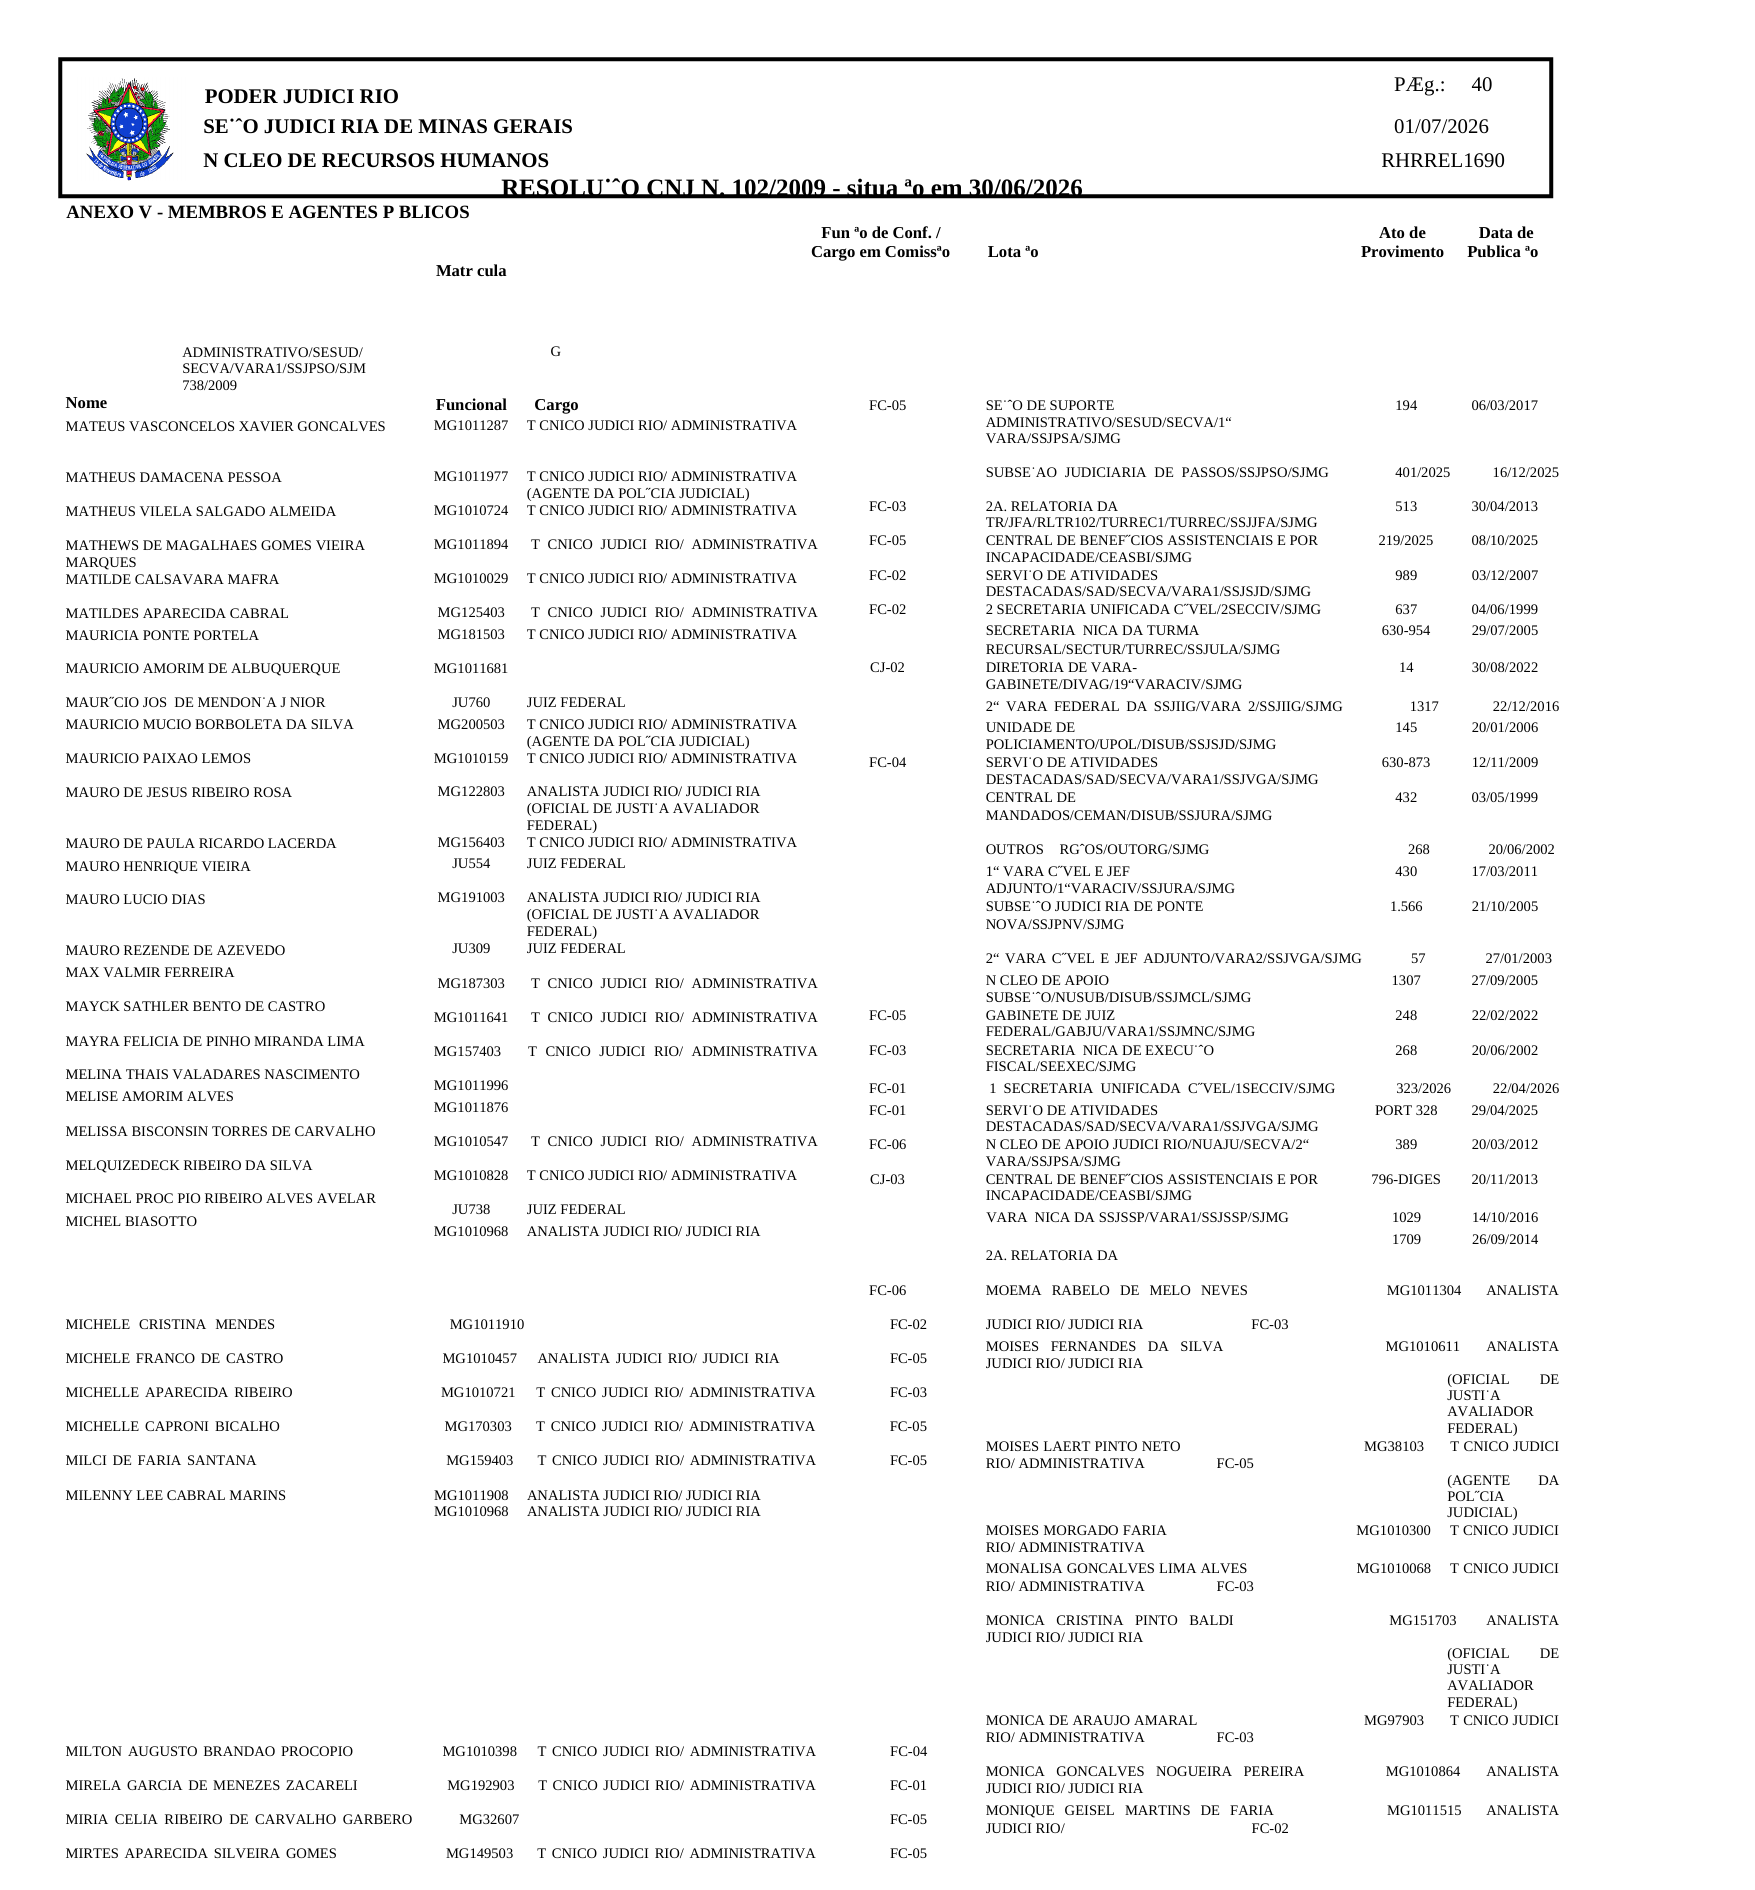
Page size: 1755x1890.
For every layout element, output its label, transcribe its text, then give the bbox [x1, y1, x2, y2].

text TR/JFA/RLTR102/TURREC1/TURREC/SSJJFA/SJMG [986, 514, 1559, 531]
text FC-03 SECRETARIA NICA DE EXECU˙ˆO 268 20/06/2002 [869, 1040, 1559, 1058]
text FC-06 N CLEO DE APOIO JUDICI RIO/NUAJU/SECVA/2“ 389 20/03/2012 [869, 1134, 1559, 1153]
text FEDERAL/GABJU/VARA1/SSJMNC/SJMG [986, 1024, 1559, 1040]
text MATHEUS DAMACENA PESSOA MATHEUS VILELA SALGADO ALMEIDA [65, 452, 356, 520]
text MONALISA GONCALVES LIMA ALVES MG1010068 T CNICO JUDICI RIO/ ADMINISTRATIVA FC-03 [986, 1559, 1559, 1594]
text JU760 JUIZ FEDERAL [452, 694, 818, 711]
text FC-05 GABINETE DE JUIZ 248 22/02/2022 [869, 1005, 1559, 1023]
text DESTACADAS/SAD/SECVA/VARA1/SSJVGA/SJMG [986, 771, 1559, 787]
text MICHAEL PROC PIO RIBEIRO ALVES AVELAR MICHEL BIASOTTO [65, 1185, 397, 1229]
text MAURO LUCIO DIAS [65, 892, 407, 908]
text MATHEWS DE MAGALHAES GOMES VIEIRA MARQUES [65, 537, 386, 571]
text Funcional Cargo [436, 393, 818, 414]
text MELINA THAIS VALADARES NASCIMENTO MELISE AMORIM ALVES [65, 1061, 381, 1105]
text MOEMA RABELO DE MELO NEVES MG1011304 ANALISTA JUDICI RIO/ JUDICI RIA FC-03 [986, 1264, 1559, 1333]
text MG125403 T CNICO JUDICI RIO/ ADMINISTRATIVA MG181503 T CNICO JUDICI RIO/ ADMINISTRATIVA [437, 599, 818, 643]
text MG1011977 T CNICO JUDICI RIO/ ADMINISTRATIVA [434, 468, 818, 485]
text MATEUS VASCONCELOS XAVIER GONCALVES [65, 419, 407, 435]
text ADMINISTRATIVO/SESUD/SECVA/VARA1/SSJPSO/SJM 738/2009 [182, 344, 399, 393]
text JU309 JUIZ FEDERAL [452, 940, 818, 957]
text INCAPACIDADE/CEASBI/SJMG [986, 1187, 1559, 1204]
text MILTON AUGUSTO BRANDAO PROCOPIO MG1010398 T CNICO JUDICI RIO/ ADMINISTRATIVA FC-04 MIRELA GARCIA DE MENEZES ZACARELI MG192903 T CNICO JUDICI RIO/ ADMINISTRATIVA FC-01 MIRIA CELIA RIBEIRO DE CARVALHO GARBERO MG32607 FC-05 MIRTES APARECIDA SILVEIRA GOMES MG149503 T CNICO JUDICI RIO/ ADMINISTRATIVA FC-05 [65, 1725, 927, 1861]
text MG200503 T CNICO JUDICI RIO/ ADMINISTRATIVA [437, 716, 818, 732]
text FC-06 MICHELE CRISTINA MENDES MG1011910 FC-02 MICHELE FRANCO DE CASTRO MG1010457 ANALISTA JUDICI RIO/ JUDICI RIA FC-05 MICHELLE APARECIDA RIBEIRO MG1010721 T CNICO JUDICI RIO/ ADMINISTRATIVA FC-03 MICHELLE CAPRONI BICALHO MG170303 T CNICO JUDICI RIO/ ADMINISTRATIVA FC-05 MILCI DE FARIA SANTANA MG159403 T CNICO JUDICI RIO/ ADMINISTRATIVA FC-05 MILENNY LEE CABRAL MARINS MG1011908 ANALISTA JUDICI RIO/ JUDICI RIA [65, 1264, 927, 1503]
text 2“ VARA C˝VEL E JEF ADJUNTO/VARA2/SSJVGA/SJMG 57 27/01/2003 N CLEO DE APOIO 1307 27/09/2005 [986, 944, 1552, 989]
text FC-05 SE˙ˆO DE SUPORTE 194 06/03/2017 [869, 396, 1559, 414]
text ADJUNTO/1“VARACIV/SSJURA/SJMG [986, 880, 1559, 896]
text MOISES MORGADO FARIA MG1010300 T CNICO JUDICI RIO/ ADMINISTRATIVA [986, 1521, 1559, 1555]
text MG187303 T CNICO JUDICI RIO/ ADMINISTRATIVA MG1011641 T CNICO JUDICI RIO/ ADMINISTRATIVA MG157403 T CNICO JUDICI RIO/ ADMINISTRATIVA MG1011996 [434, 957, 818, 1094]
text MAURO DE PAULA RICARDO LACERDA MAURO HENRIQUE VIEIRA [65, 830, 358, 874]
text Nome [65, 393, 407, 412]
text MATILDE CALSAVARA MAFRA [65, 571, 407, 587]
text FC-01 1 SECRETARIA UNIFICADA C˝VEL/1SECCIV/SJMG 323/2026 22/04/2026 FC-01 SERVI˙O DE ATIVIDADES PORT 328 29/04/2025 [869, 1074, 1559, 1118]
text MELISSA BISCONSIN TORRES DE CARVALHO MELQUIZEDECK RIBEIRO DA SILVA [65, 1105, 397, 1173]
text VARA NICA DA SSJSSP/VARA1/SSJSSP/SJMG 1029 14/10/2016 1709 26/09/2014 [986, 1204, 1538, 1248]
text MG1011287 T CNICO JUDICI RIO/ ADMINISTRATIVA [434, 417, 818, 434]
text (AGENTE DA POL˝CIA JUDICIAL) MG1010159 T CNICO JUDICI RIO/ ADMINISTRATIVA [434, 732, 818, 766]
text ADMINISTRATIVO/SESUD/SECVA/1“ [986, 414, 1559, 430]
text 2“ VARA FEDERAL DA SSJIIG/VARA 2/SSJIIG/SJMG 1317 22/12/2016 UNIDADE DE 145 20/01/2006 [986, 692, 1559, 736]
text GABINETE/DIVAG/19“VARACIV/SJMG [986, 676, 1559, 692]
text MAURICIO AMORIM DE ALBUQUERQUE [65, 661, 407, 677]
text FC-05 CENTRAL DE BENEF˝CIOS ASSISTENCIAIS E POR 219/2025 08/10/2025 [869, 531, 1559, 549]
text MG1011876 [434, 1099, 818, 1116]
text JU738 JUIZ FEDERAL [452, 1201, 818, 1218]
text (OFICIAL DE JUSTI˙A AVALIADOR FEDERAL) [527, 906, 781, 940]
text MAYCK SATHLER BENTO DE CASTRO MAYRA FELICIA DE PINHO MIRANDA LIMA [65, 981, 382, 1049]
text VARA/SSJPSA/SJMG [986, 431, 1559, 447]
text FEDERAL) [527, 817, 818, 833]
text CJ-03 CENTRAL DE BENEF˝CIOS ASSISTENCIAIS E POR 796-DIGES 20/11/2013 [870, 1169, 1559, 1187]
text MG191003 ANALISTA JUDICI RIO/ JUDICI RIA [437, 889, 818, 906]
text MG122803 ANALISTA JUDICI RIO/ JUDICI RIA [437, 783, 818, 800]
text (OFICIAL DE JUSTI˙A AVALIADOR [527, 800, 818, 816]
text (AGENTE DA POL˝CIA JUDICIAL) [1447, 1472, 1559, 1520]
text SUBSE˙ˆO/NUSUB/DISUB/SSJMCL/SJMG [986, 989, 1559, 1005]
text MONICA CRISTINA PINTO BALDI MG151703 ANALISTA JUDICI RIO/ JUDICI RIA [986, 1611, 1559, 1645]
text MG1011894 T CNICO JUDICI RIO/ ADMINISTRATIVA MG1010029 T CNICO JUDICI RIO/ ADMINISTRATIVA [434, 519, 818, 587]
text (OFICIAL DE JUSTI˙A AVALIADOR [1447, 1646, 1559, 1694]
text MAUR˝CIO JOS DE MENDON˙A J NIOR MAURICIO MUCIO BORBOLETA DA SILVA [65, 689, 375, 733]
text (AGENTE DA POL˝CIA JUDICIAL) MG1010724 T CNICO JUDICI RIO/ ADMINISTRATIVA [434, 485, 818, 519]
text CJ-02 DIRETORIA DE VARA- 14 30/08/2022 [870, 657, 1559, 676]
text VARA/SSJPSA/SJMG [986, 1153, 1559, 1169]
picture [54, 53, 1557, 201]
text SUBSE˙AO JUDICIARIA DE PASSOS/SSJPSO/SJMG 401/2025 16/12/2025 FC-03 2A. RELATORIA DA 513 30/04/2013 [869, 447, 1559, 514]
text G [550, 344, 818, 360]
text MG1010968 ANALISTA JUDICI RIO/ JUDICI RIA [434, 1503, 927, 1520]
text OUTROS RGˆOS/OUTORG/SJMG 268 20/06/2002 1“ VARA C˝VEL E JEF 430 17/03/2011 [986, 835, 1555, 879]
text JU554 JUIZ FEDERAL [452, 855, 818, 872]
text DESTACADAS/SAD/SECVA/VARA1/SSJSJD/SJMG [986, 583, 1559, 599]
text MONIQUE GEISEL MARTINS DE FARIA MG1011515 ANALISTA JUDICI RIO/ FC-02 [986, 1801, 1559, 1836]
text FC-02 2 SECRETARIA UNIFICADA C˝VEL/2SECCIV/SJMG 637 04/06/1999 [869, 599, 1559, 618]
text 2A. RELATORIA DA [986, 1248, 1559, 1264]
text MAURO REZENDE DE AZEVEDO MAX VALMIR FERREIRA [65, 937, 306, 981]
text MG156403 T CNICO JUDICI RIO/ ADMINISTRATIVA [437, 833, 818, 850]
text FC-02 SERVI˙O DE ATIVIDADES 989 03/12/2007 [869, 565, 1559, 583]
text MATILDES APARECIDA CABRAL MAURICIA PONTE PORTELA [65, 599, 310, 643]
text MOISES LAERT PINTO NETO MG38103 T CNICO JUDICI RIO/ ADMINISTRATIVA FC-05 [986, 1437, 1559, 1472]
text SECRETARIA NICA DA TURMA 630-954 29/07/2005 RECURSAL/SECTUR/TURREC/SSJULA/SJMG [986, 620, 1559, 657]
text FISCAL/SEEXEC/SJMG [986, 1058, 1559, 1074]
text CENTRAL DE 432 03/05/1999 MANDADOS/CEMAN/DISUB/SSJURA/SJMG [986, 787, 1559, 824]
text MG1010547 T CNICO JUDICI RIO/ ADMINISTRATIVA MG1010828 T CNICO JUDICI RIO/ ADMINISTRATIVA [434, 1116, 818, 1184]
text MAURICIO PAIXAO LEMOS MAURO DE JESUS RIBEIRO ROSA [65, 733, 308, 801]
text FEDERAL) [1447, 1694, 1559, 1711]
text SUBSE˙ˆO JUDICI RIA DE PONTE 1.566 21/10/2005 NOVA/SSJPNV/SJMG [986, 896, 1559, 933]
text FC-04 SERVI˙O DE ATIVIDADES 630-873 12/11/2009 [869, 753, 1559, 771]
text DESTACADAS/SAD/SECVA/VARA1/SSJVGA/SJMG [986, 1118, 1559, 1134]
text MONICA GONCALVES NOGUEIRA PEREIRA MG1010864 ANALISTA JUDICI RIO/ JUDICI RIA [986, 1763, 1559, 1797]
text MONICA DE ARAUJO AMARAL MG97903 T CNICO JUDICI RIO/ ADMINISTRATIVA FC-03 [986, 1711, 1559, 1746]
text INCAPACIDADE/CEASBI/SJMG [986, 549, 1559, 565]
text (OFICIAL DE JUSTI˙A AVALIADOR [1447, 1372, 1559, 1420]
text POLICIAMENTO/UPOL/DISUB/SSJSJD/SJMG [986, 736, 1559, 753]
text MG1011681 [434, 661, 818, 677]
text MG1010968 ANALISTA JUDICI RIO/ JUDICI RIA [434, 1223, 818, 1239]
text FEDERAL) [1447, 1421, 1559, 1437]
text MOISES FERNANDES DA SILVA MG1010611 ANALISTA JUDICI RIO/ JUDICI RIA [986, 1337, 1559, 1372]
